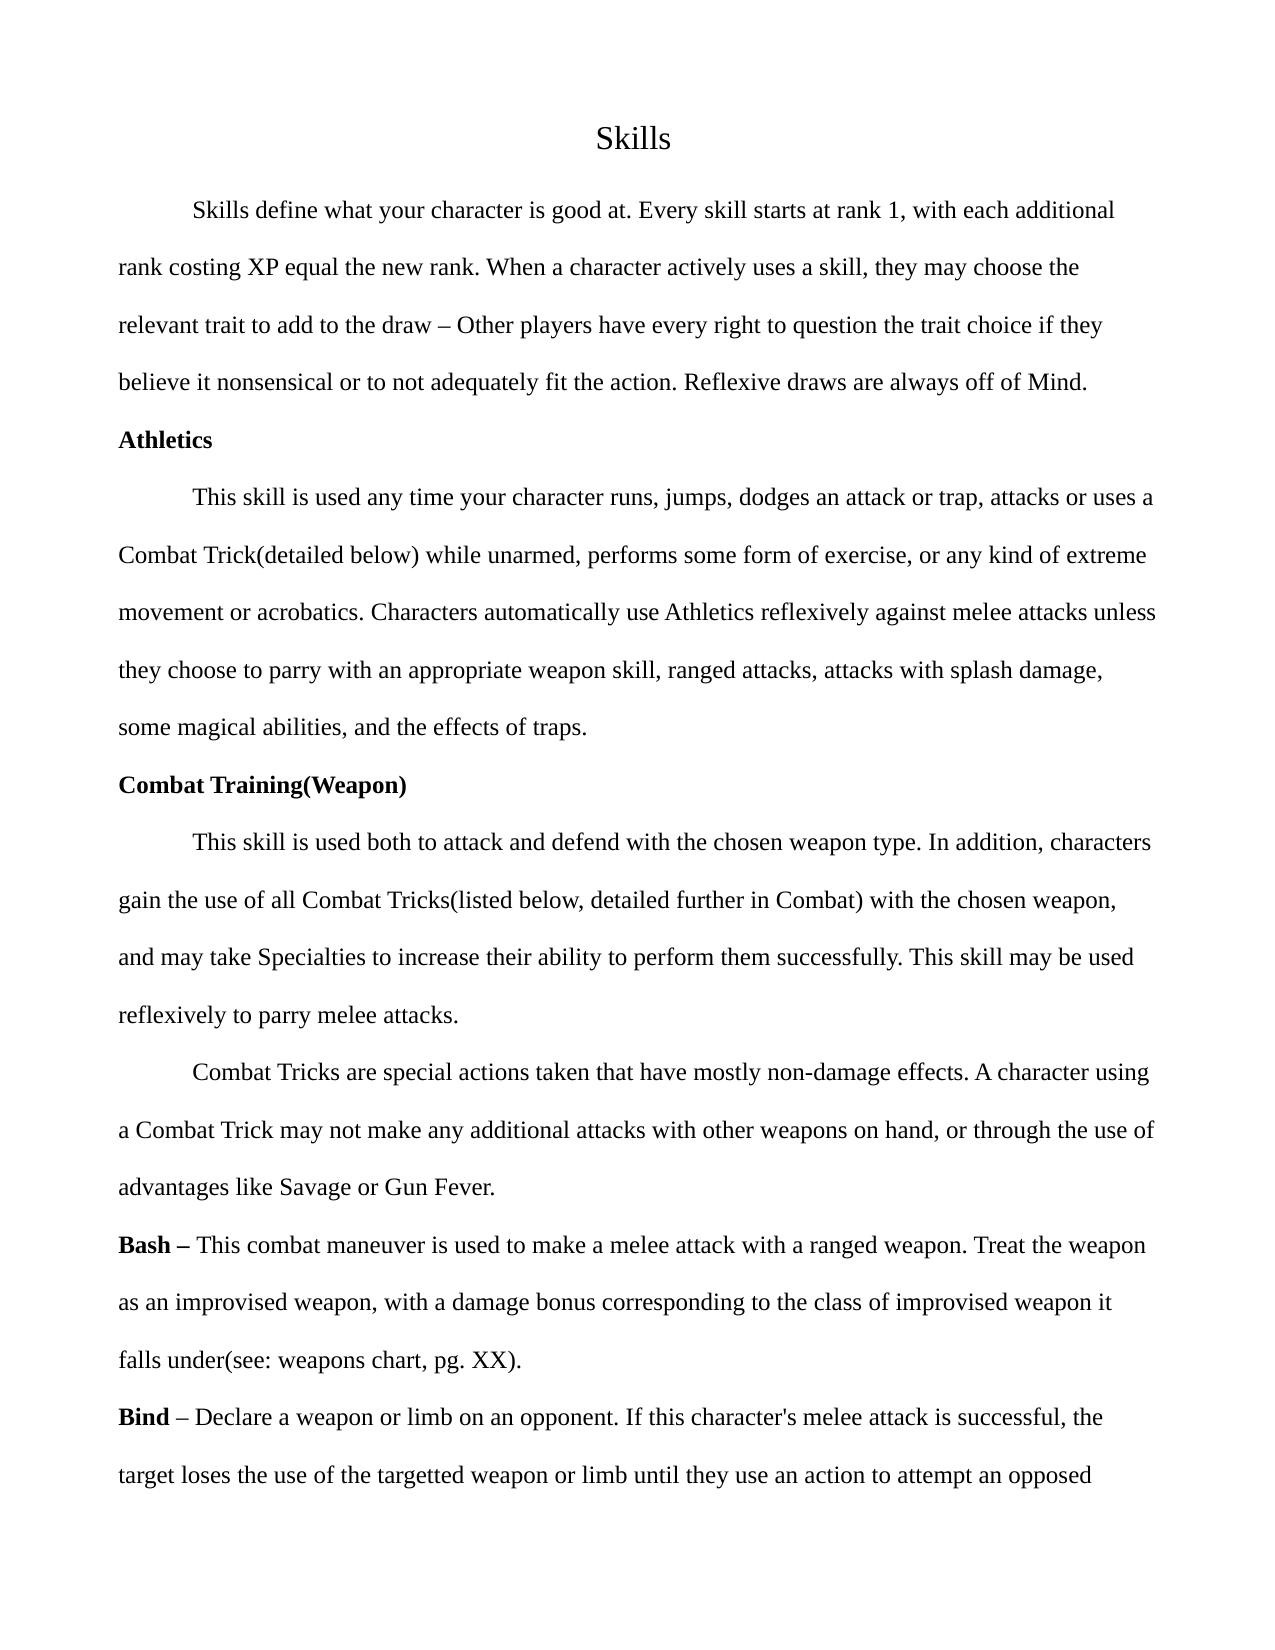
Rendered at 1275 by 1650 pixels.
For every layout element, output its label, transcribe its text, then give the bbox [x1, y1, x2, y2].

text Combat Trick(detailed below) while unarmed, performs some form of exercise, or any kind of extreme [118, 540, 1157, 568]
text movement or acrobatics. Characters automatically use Athletics reflexively against melee attacks unless they choose to parry with an appropriate weapon skill, ranged attacks, attacks with splash damage, some magical abilities, and the effects of traps. [118, 597, 1157, 741]
text Athletics [118, 425, 1157, 453]
text Skills define what your character is good at. Every skill starts at rank 1, with each additional rank costing XP equal the new rank. When a character actively uses a skill, they may choose the relevant trait to add to the draw – Other players have every right to question the trait choice if they believe it nonsensical or to not adequately fit the action. Reflexive draws are always off of Mind. [118, 195, 1157, 396]
text This skill is used any time your character runs, jumps, dodges an attack or trap, attacks or uses a [118, 482, 1157, 511]
text This skill is used both to attack and defend with the chosen weapon type. In addition, characters gain the use of all Combat Tricks(listed below, detailed further in Combat) with the chosen weapon, and may take Specialties to increase their ability to perform them successfully. This skill may be used reflexively to parry melee attacks. [118, 827, 1157, 1028]
text Bash – This combat maneuver is used to make a melee attack with a ranged weapon. Treat the weapon as an improvised weapon, with a damage bonus corresponding to the class of improvised weapon it falls under(see: weapons chart, pg. XX). [118, 1230, 1157, 1373]
text Skills [118, 118, 1157, 156]
text target loses the use of the targetted weapon or limb until they use an action to attempt an opposed [118, 1460, 1157, 1488]
text advantages like Savage or Gun Fever. [118, 1172, 1157, 1201]
text Bind – Declare a weapon or limb on an opponent. If this character's melee attack is successful, the [118, 1402, 1157, 1431]
text Combat Tricks are special actions taken that have mostly non-damage effects. A character using a Combat Trick may not make any additional attacks with other weapons on hand, or through the use of [118, 1057, 1157, 1143]
text Combat Training(Weapon) [118, 770, 1157, 798]
